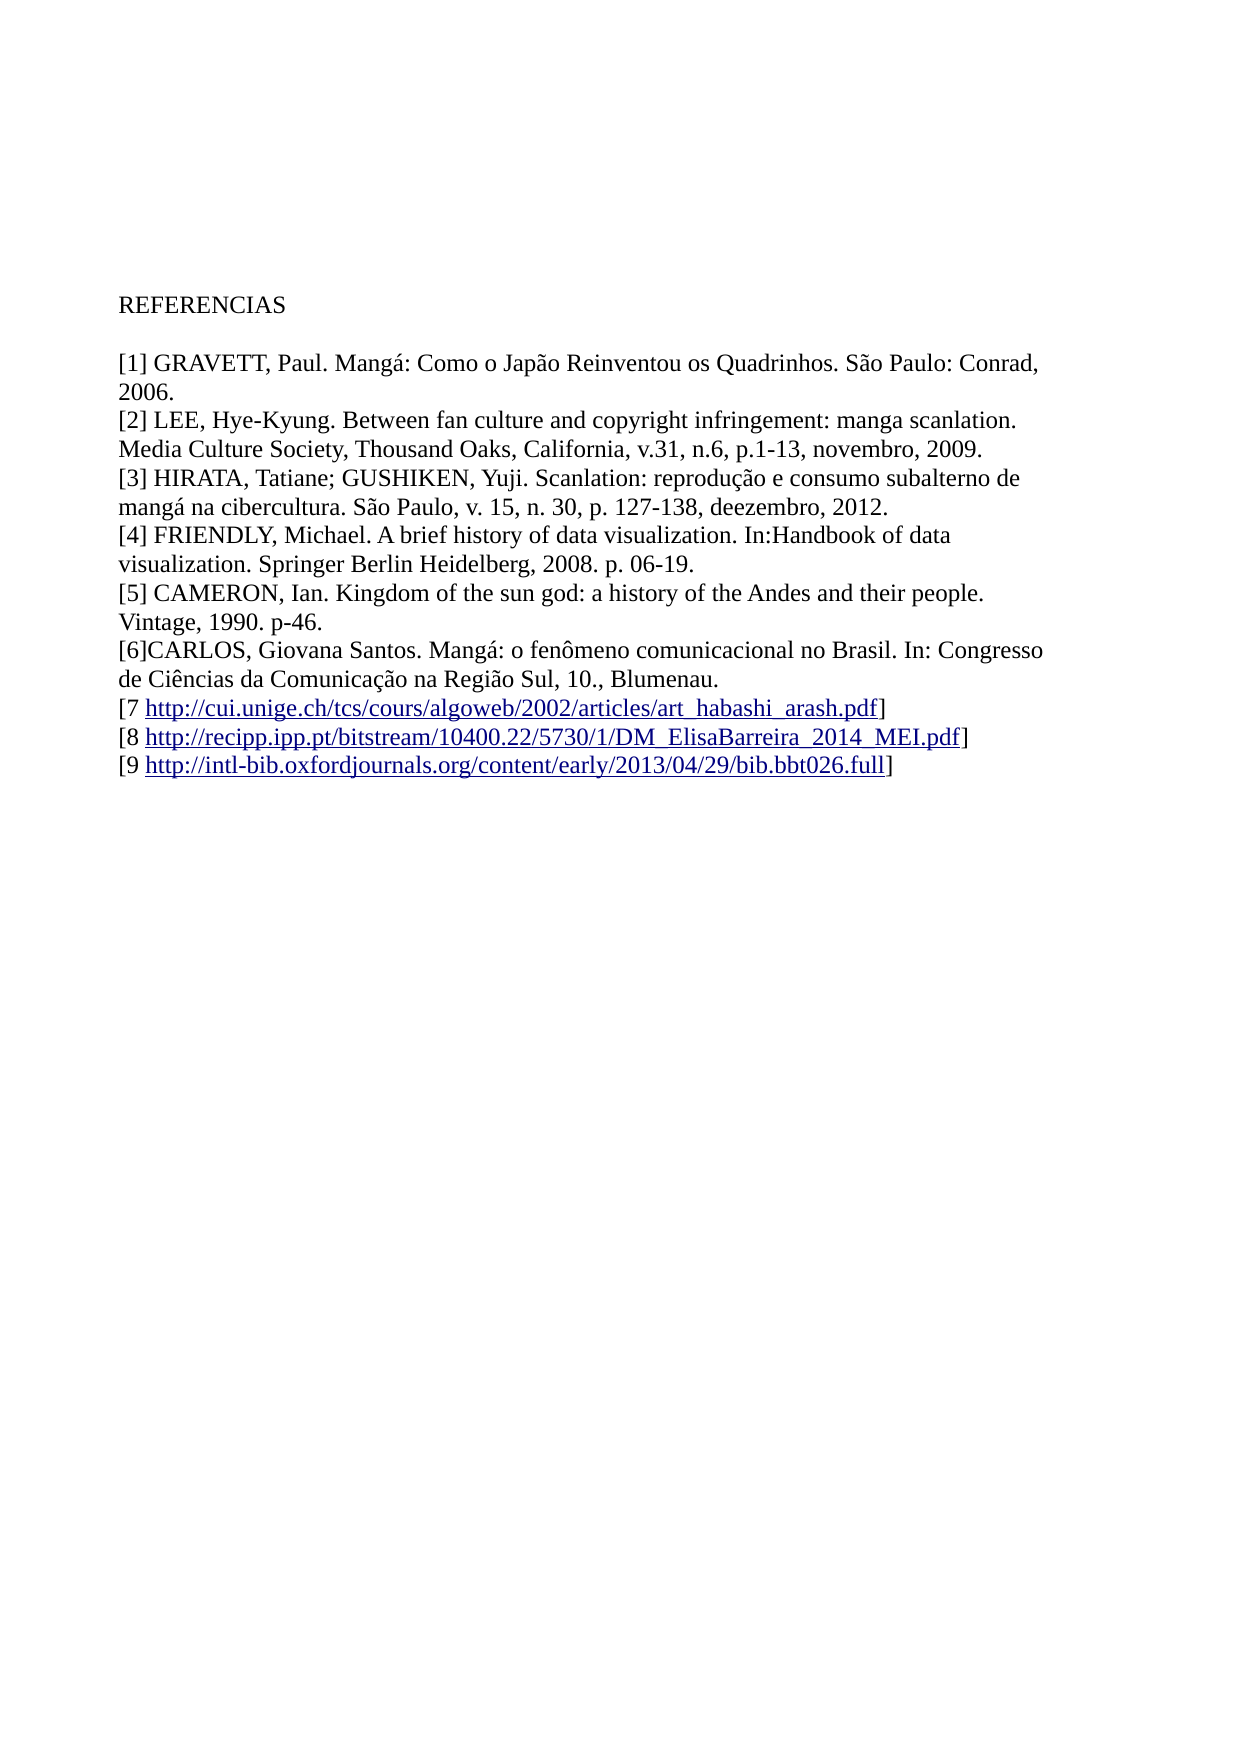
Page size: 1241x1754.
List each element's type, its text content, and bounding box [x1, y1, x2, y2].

text visualization. Springer Berlin Heidelberg, 2008. p. 06-19. [118, 549, 1122, 578]
text [4] FRIENDLY, Michael. A brief history of data visualization. In:Handbook of data [118, 521, 1122, 549]
text [1] GRAVETT, Paul. Mangá: Como o Japão Reinventou os Quadrinhos. São Paulo: Conrad, [118, 348, 1122, 377]
text Media Culture Society, Thousand Oaks, California, v.31, n.6, p.1-13, novembro, 2009. [118, 434, 1122, 463]
text [8 http://recipp.ipp.pt/bitstream/10400.22/5730/1/DM_ElisaBarreira_2014_MEI.pdf] [118, 722, 1122, 751]
text [6]CARLOS, Giovana Santos. Mangá: o fenômeno comunicacional no Brasil. In: Congresso [118, 636, 1122, 664]
text [3] HIRATA, Tatiane; GUSHIKEN, Yuji. Scanlation: reprodução e consumo subalterno de [118, 463, 1122, 492]
text [5] CAMERON, Ian. Kingdom of the sun god: a history of the Andes and their people. [118, 578, 1122, 607]
text [9 http://intl-bib.oxfordjournals.org/content/early/2013/04/29/bib.bbt026.full] [118, 751, 1122, 779]
text Vintage, 1990. p-46. [118, 607, 1122, 636]
text [2] LEE, Hye-Kyung. Between fan culture and copyright infringement: manga scanlation. [118, 406, 1122, 434]
text mangá na cibercultura. São Paulo, v. 15, n. 30, p. 127-138, deezembro, 2012. [118, 492, 1122, 521]
text REFERENCIAS [118, 291, 1122, 319]
text 2006. [118, 377, 1122, 406]
text [7 http://cui.unige.ch/tcs/cours/algoweb/2002/articles/art_habashi_arash.pdf] [118, 693, 1122, 722]
text de Ciências da Comunicação na Região Sul, 10., Blumenau. [118, 664, 1122, 693]
